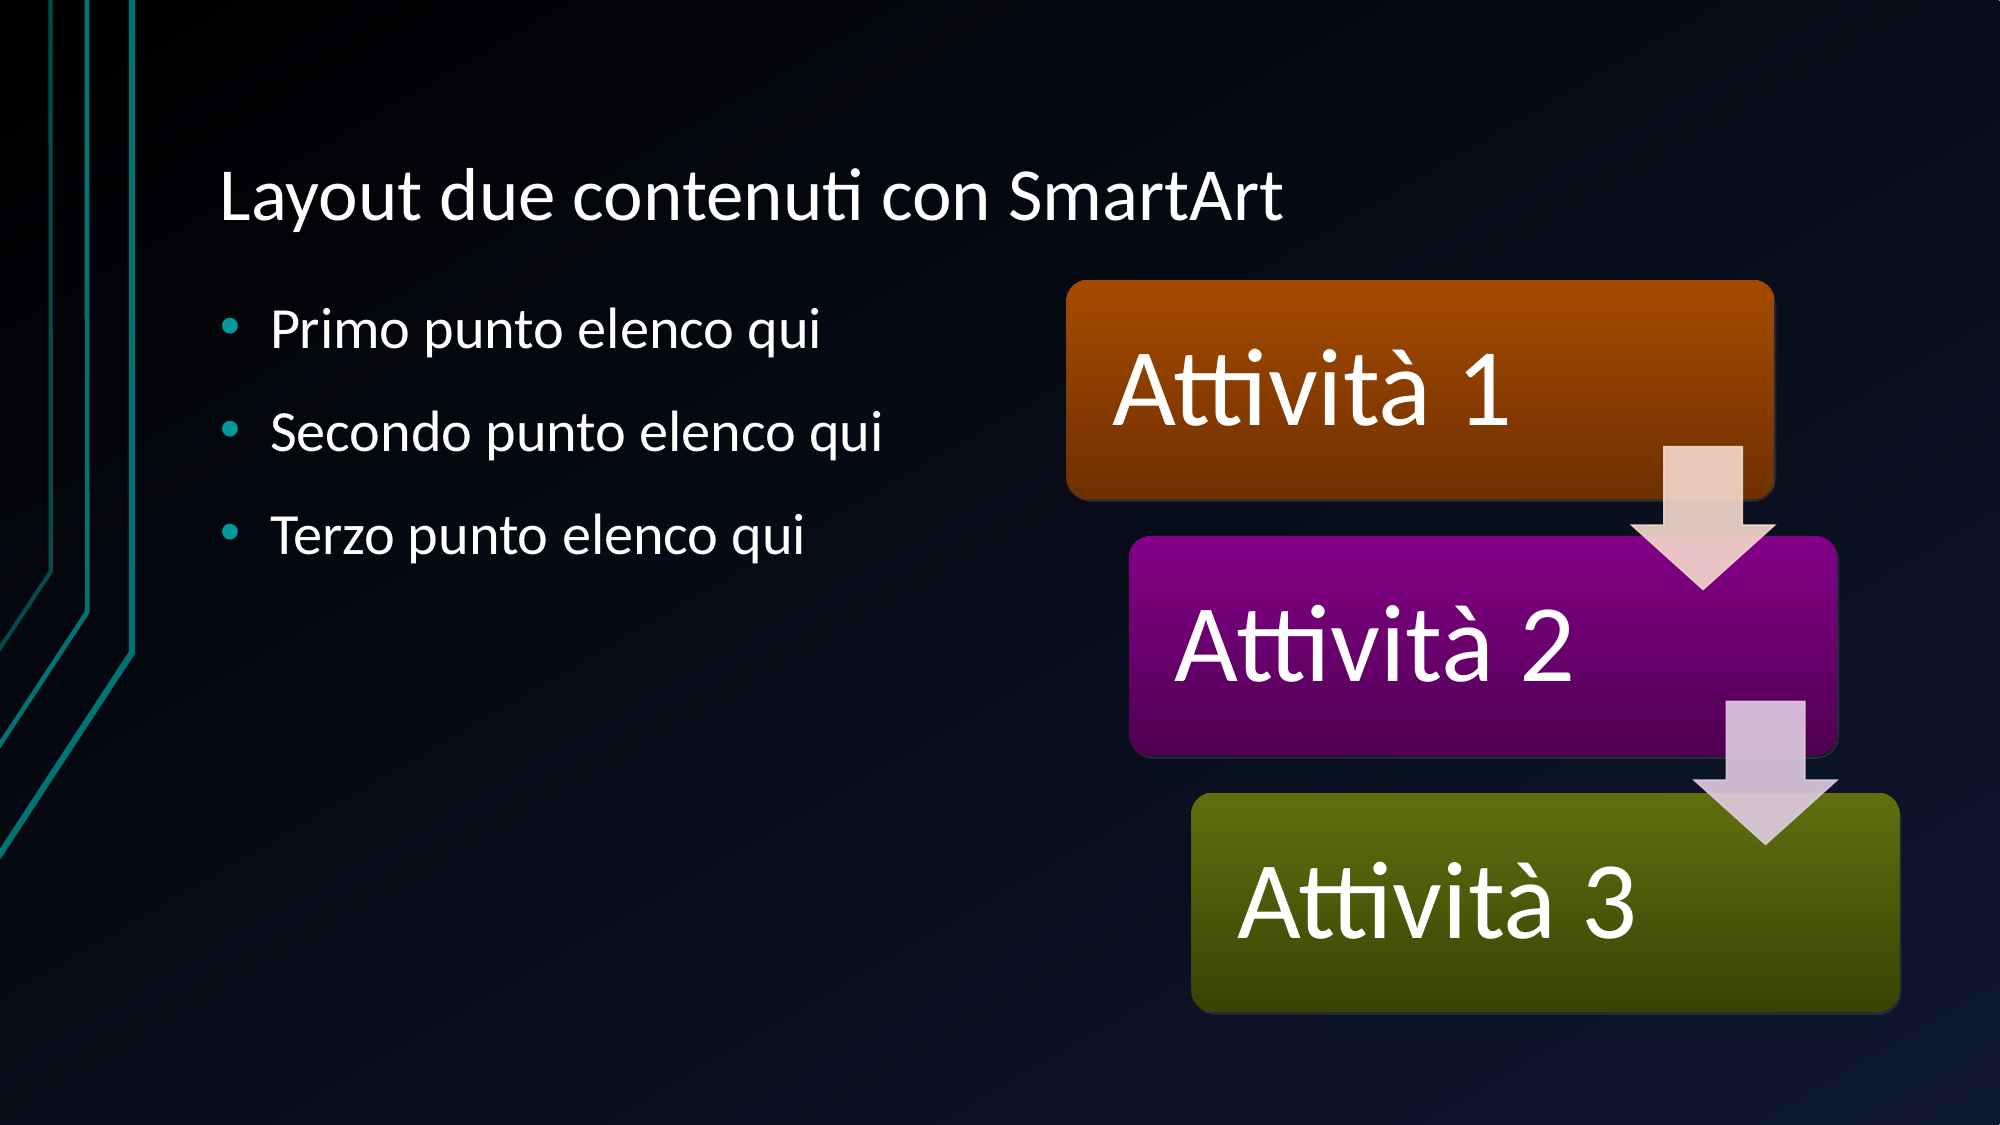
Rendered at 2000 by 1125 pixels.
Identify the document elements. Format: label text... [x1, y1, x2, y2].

title Layout due contenuti con SmartArt [199, 45, 1900, 246]
list Primo punto elenco qui Secondo punto elenco qui Terzo punto elenco qui [199, 279, 1033, 1013]
text_box [1694, 701, 1838, 845]
text_box Attività 2 [1128, 536, 1838, 757]
text_box [1631, 446, 1775, 590]
text_box Attività 3 [1191, 792, 1900, 1013]
text_box Attività 1 [1066, 279, 1775, 500]
